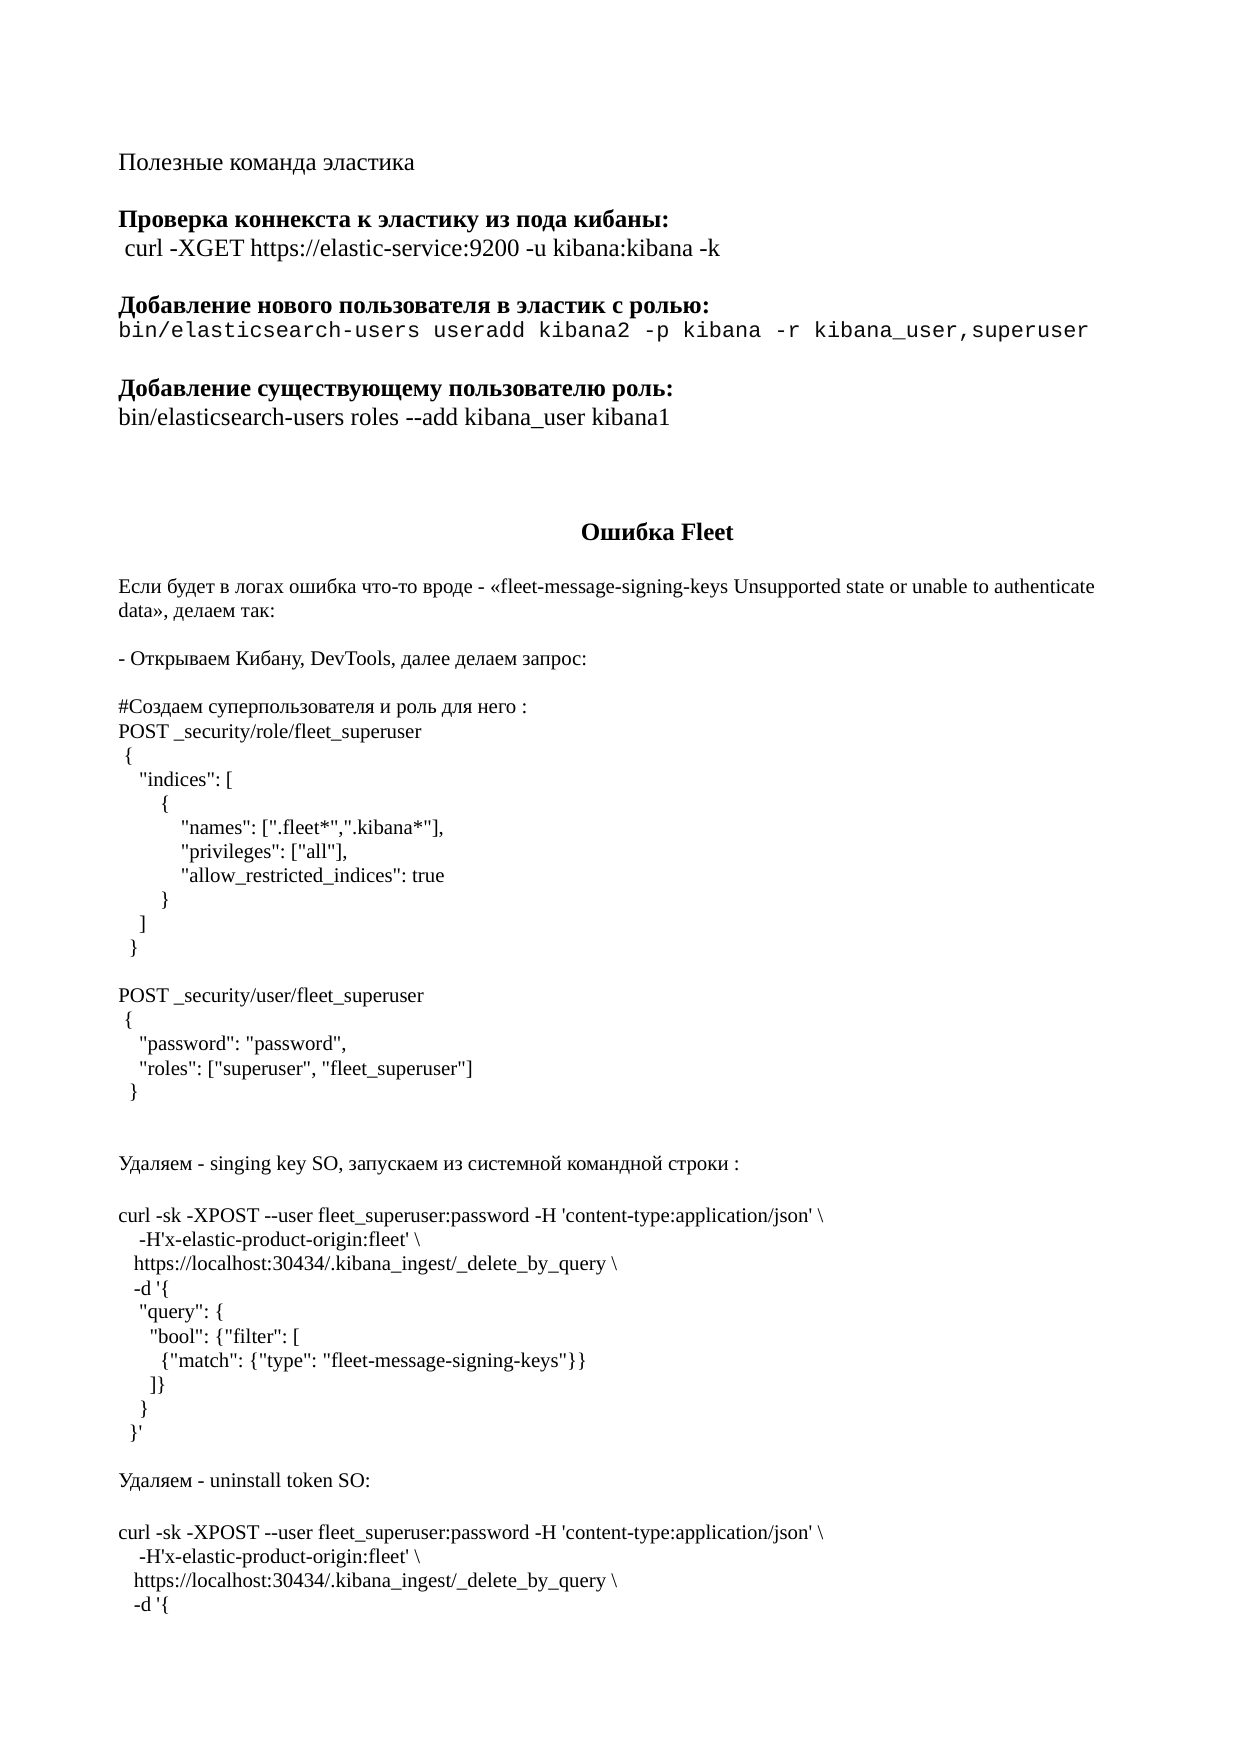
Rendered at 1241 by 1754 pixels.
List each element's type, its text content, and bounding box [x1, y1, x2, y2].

text { [118, 1007, 1122, 1031]
text "indices": [ [118, 767, 1122, 791]
text -d '{ [118, 1592, 1122, 1616]
text #Создаем суперпользователя и роль для него : [118, 694, 1122, 718]
text } [118, 1396, 1122, 1420]
text "roles": ["superuser", "fleet_superuser"] [118, 1055, 1122, 1079]
text {"match": {"type": "fleet-message-signing-keys"}} [118, 1348, 1122, 1372]
text curl -sk -XPOST --user fleet_superuser:password -H 'content-type:application/json' \ [118, 1203, 1122, 1227]
text - Открываем Кибану, DevTools, далее делаем запрос: [118, 646, 1122, 670]
text Если будет в логах ошибка что-то вроде - «fleet-message-signing-keys Unsupported state or unable to authenticate data», делаем так: [118, 574, 1122, 622]
text } [118, 935, 1122, 959]
text "password": "password", [118, 1031, 1122, 1055]
text https://localhost:30434/.kibana_ingest/_delete_by_query \ [118, 1568, 1122, 1592]
text { [118, 743, 1122, 767]
text "bool": {"filter": [ [118, 1323, 1122, 1348]
text Полезные команда эластика [118, 147, 1122, 176]
text https://localhost:30434/.kibana_ingest/_delete_by_query \ [118, 1251, 1122, 1275]
text -H'x-elastic-product-origin:fleet' \ [118, 1227, 1122, 1251]
text "allow_restricted_indices": true [118, 863, 1122, 887]
text Удаляем - uninstall token SO: [118, 1467, 1122, 1492]
text bin/elasticsearch-users useradd kibana2 -p kibana -r kibana_user,superuser [118, 319, 1122, 344]
text } [118, 1079, 1122, 1103]
text Удаляем - singing key SO, запускаем из системной командной строки : [118, 1151, 1122, 1175]
text POST _security/user/fleet_superuser [118, 983, 1122, 1007]
text -H'x-elastic-product-origin:fleet' \ [118, 1544, 1122, 1568]
text "names": [".fleet*",".kibana*"], [118, 815, 1122, 839]
text "query": { [118, 1299, 1122, 1323]
text { [118, 791, 1122, 815]
text ] [118, 911, 1122, 935]
text Ошибка Fleet [118, 517, 1122, 545]
text }' [118, 1420, 1122, 1444]
text bin/elasticsearch-users roles --add kibana_user kibana1 [118, 402, 1122, 430]
text curl -sk -XPOST --user fleet_superuser:password -H 'content-type:application/json' \ [118, 1520, 1122, 1544]
text -d '{ [118, 1275, 1122, 1299]
text curl -XGET https://elastic-service:9200 -u kibana:kibana -k [118, 233, 1122, 262]
text "privileges": ["all"], [118, 839, 1122, 863]
text Добавление нового пользователя в эластик с ролью: [118, 291, 1122, 319]
text POST _security/role/fleet_superuser [118, 718, 1122, 743]
text Проверка коннекста к эластику из пода кибаны: [118, 204, 1122, 233]
text } [118, 887, 1122, 911]
text Добавление существующему пользователю роль: [118, 373, 1122, 402]
text ]} [118, 1372, 1122, 1396]
